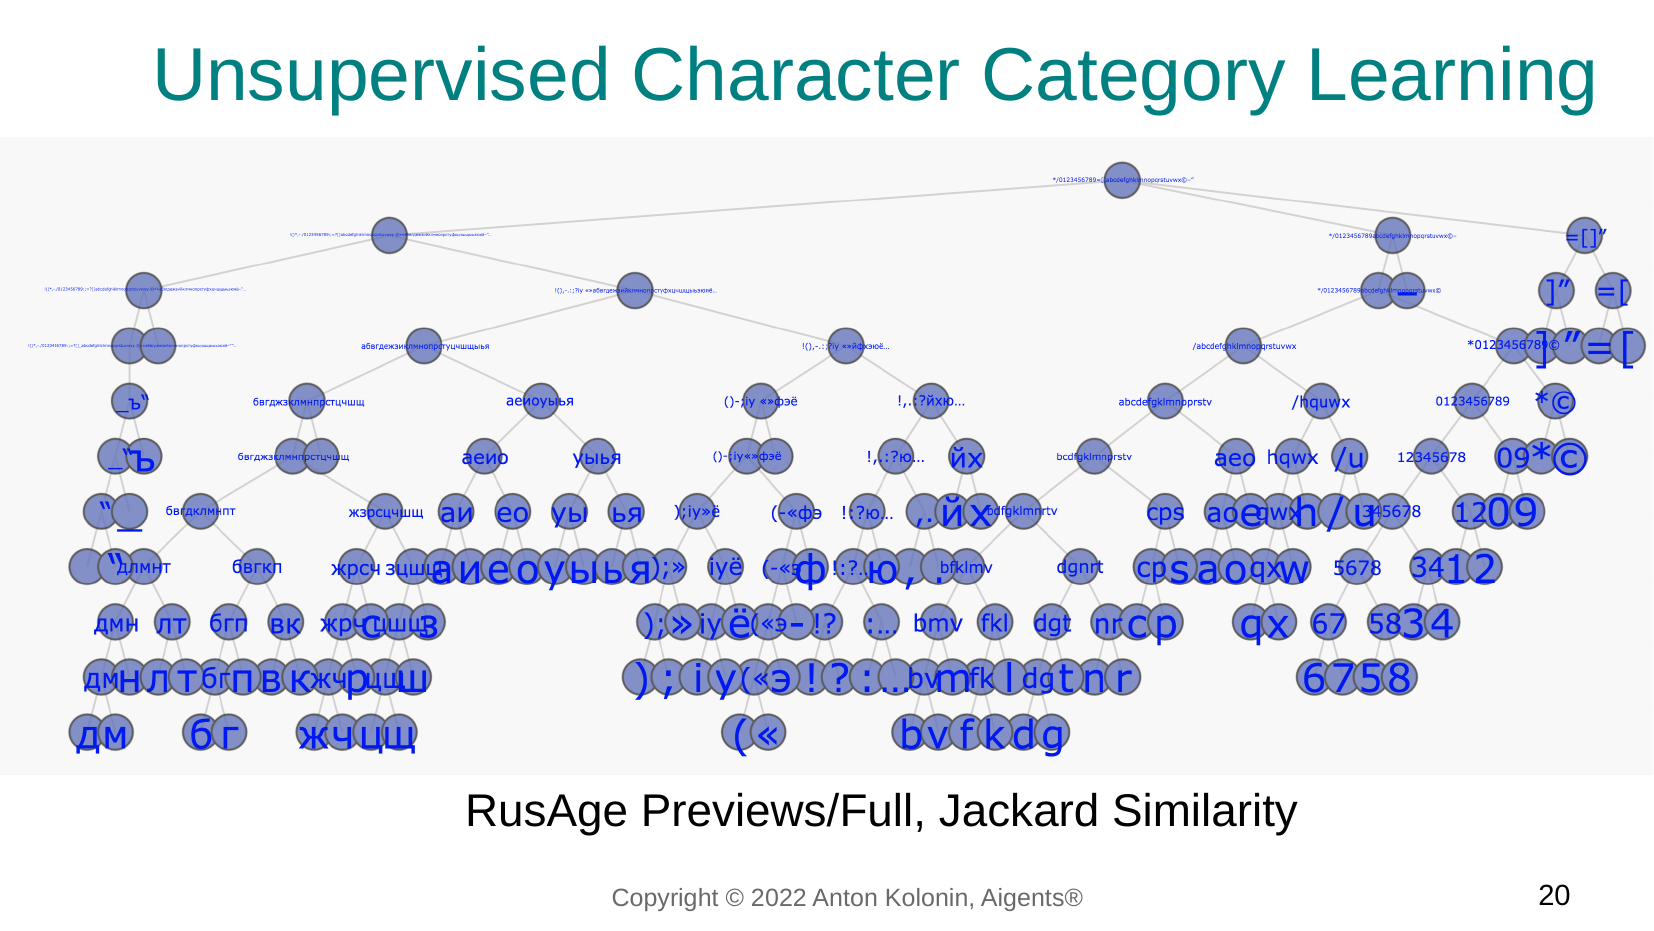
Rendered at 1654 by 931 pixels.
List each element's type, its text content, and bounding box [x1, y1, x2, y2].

picture [0, 137, 1654, 775]
text_box Unsupervised Character Category Learning [24, 5, 1654, 137]
text_box RusAge Previews/Full, Jackard Similarity [450, 777, 1327, 861]
